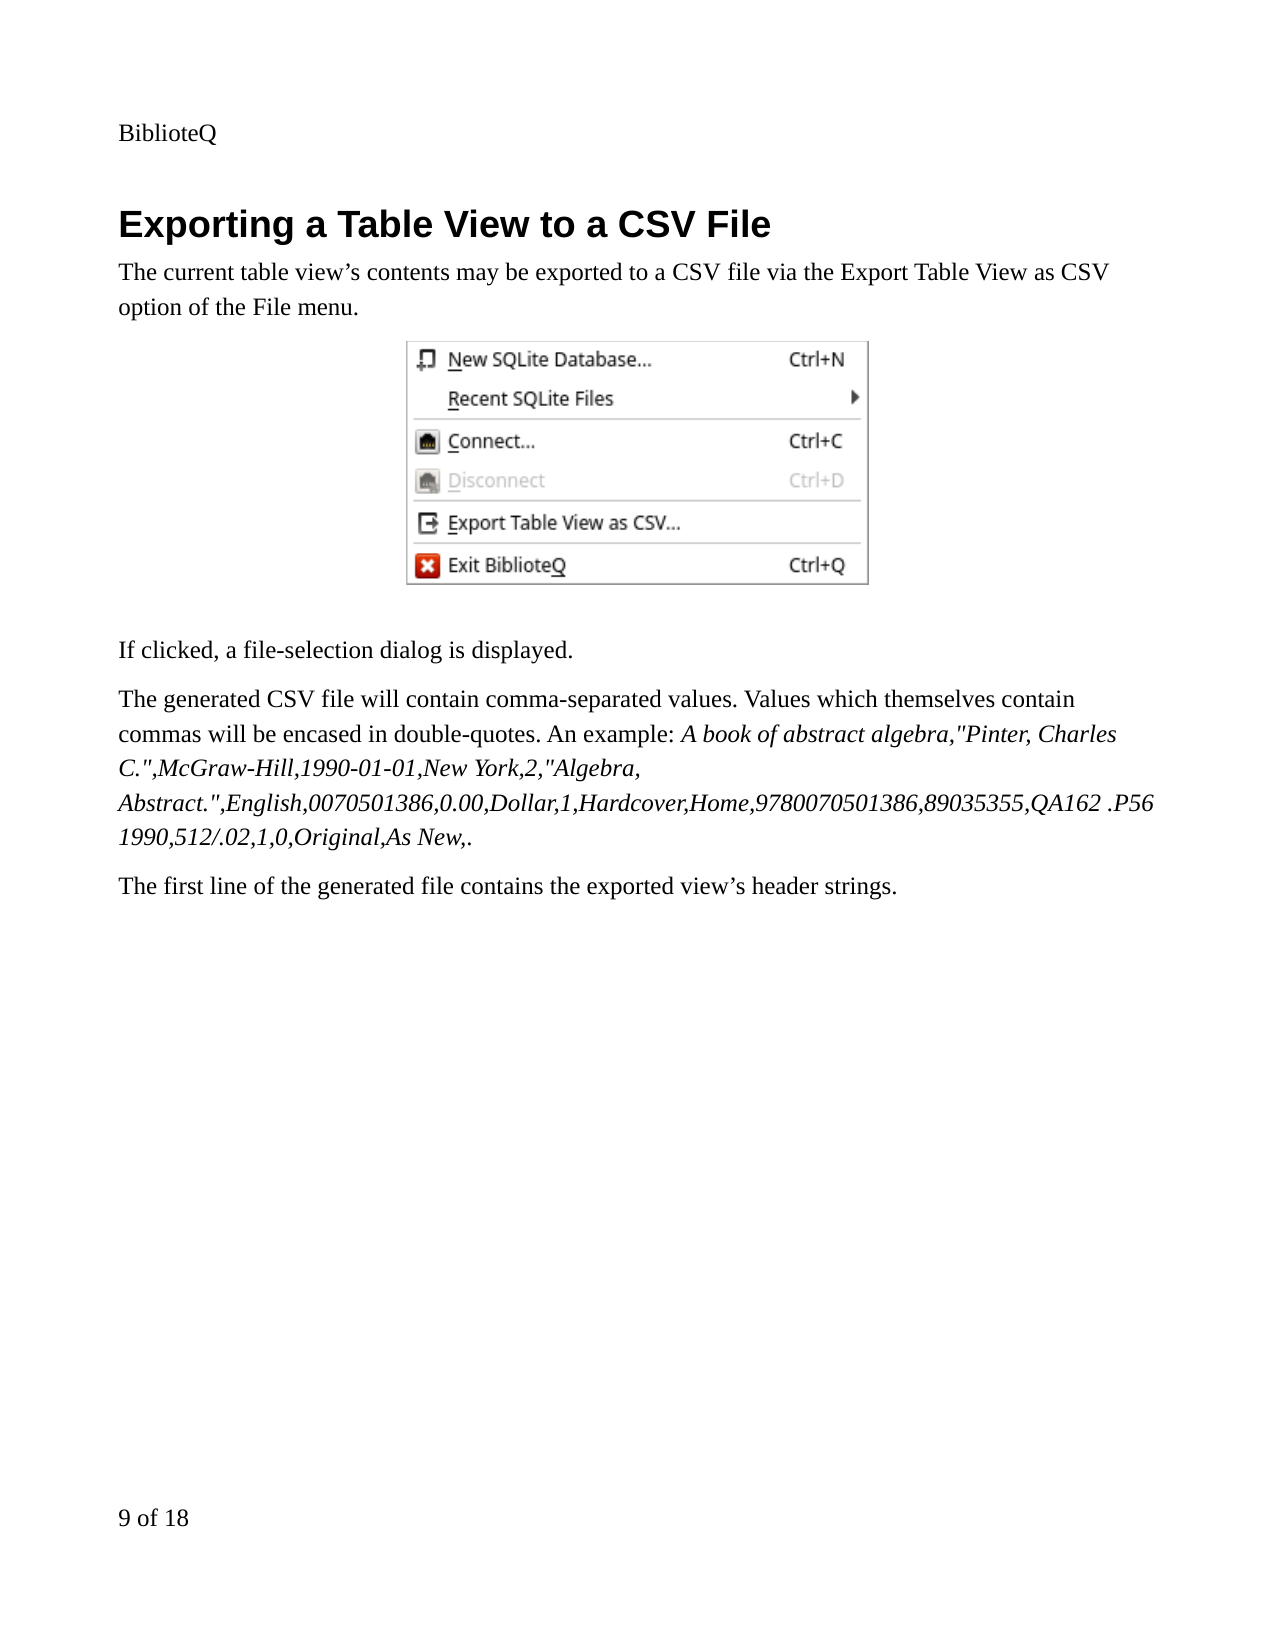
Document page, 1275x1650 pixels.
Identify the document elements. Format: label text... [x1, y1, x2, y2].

text The first line of the generated file contains the exported view’s header strings. [118, 871, 1157, 900]
text The generated CSV file will contain comma-separated values. Values which themselves contain commas will be encased in double-quotes. An example: A book of abstract algebra,"Pinter, Charles C.",McGraw-Hill,1990-01-01,New York,2,"Algebra, Abstract.",English,0070501386,0.00,Dollar,1,Hardcover,Home,9780070501386,89035355,QA162 .P56 1990,512/.02,1,0,Original,As New,. [118, 684, 1157, 851]
text The current table view’s contents may be exported to a CSV file via the Export Table View as CSV option of the File menu. [118, 257, 1157, 321]
picture [406, 341, 869, 585]
text If clicked, a file-selection dialog is displayed. [118, 635, 1157, 664]
subtitle Exporting a Table View to a CSV File [118, 201, 1157, 245]
